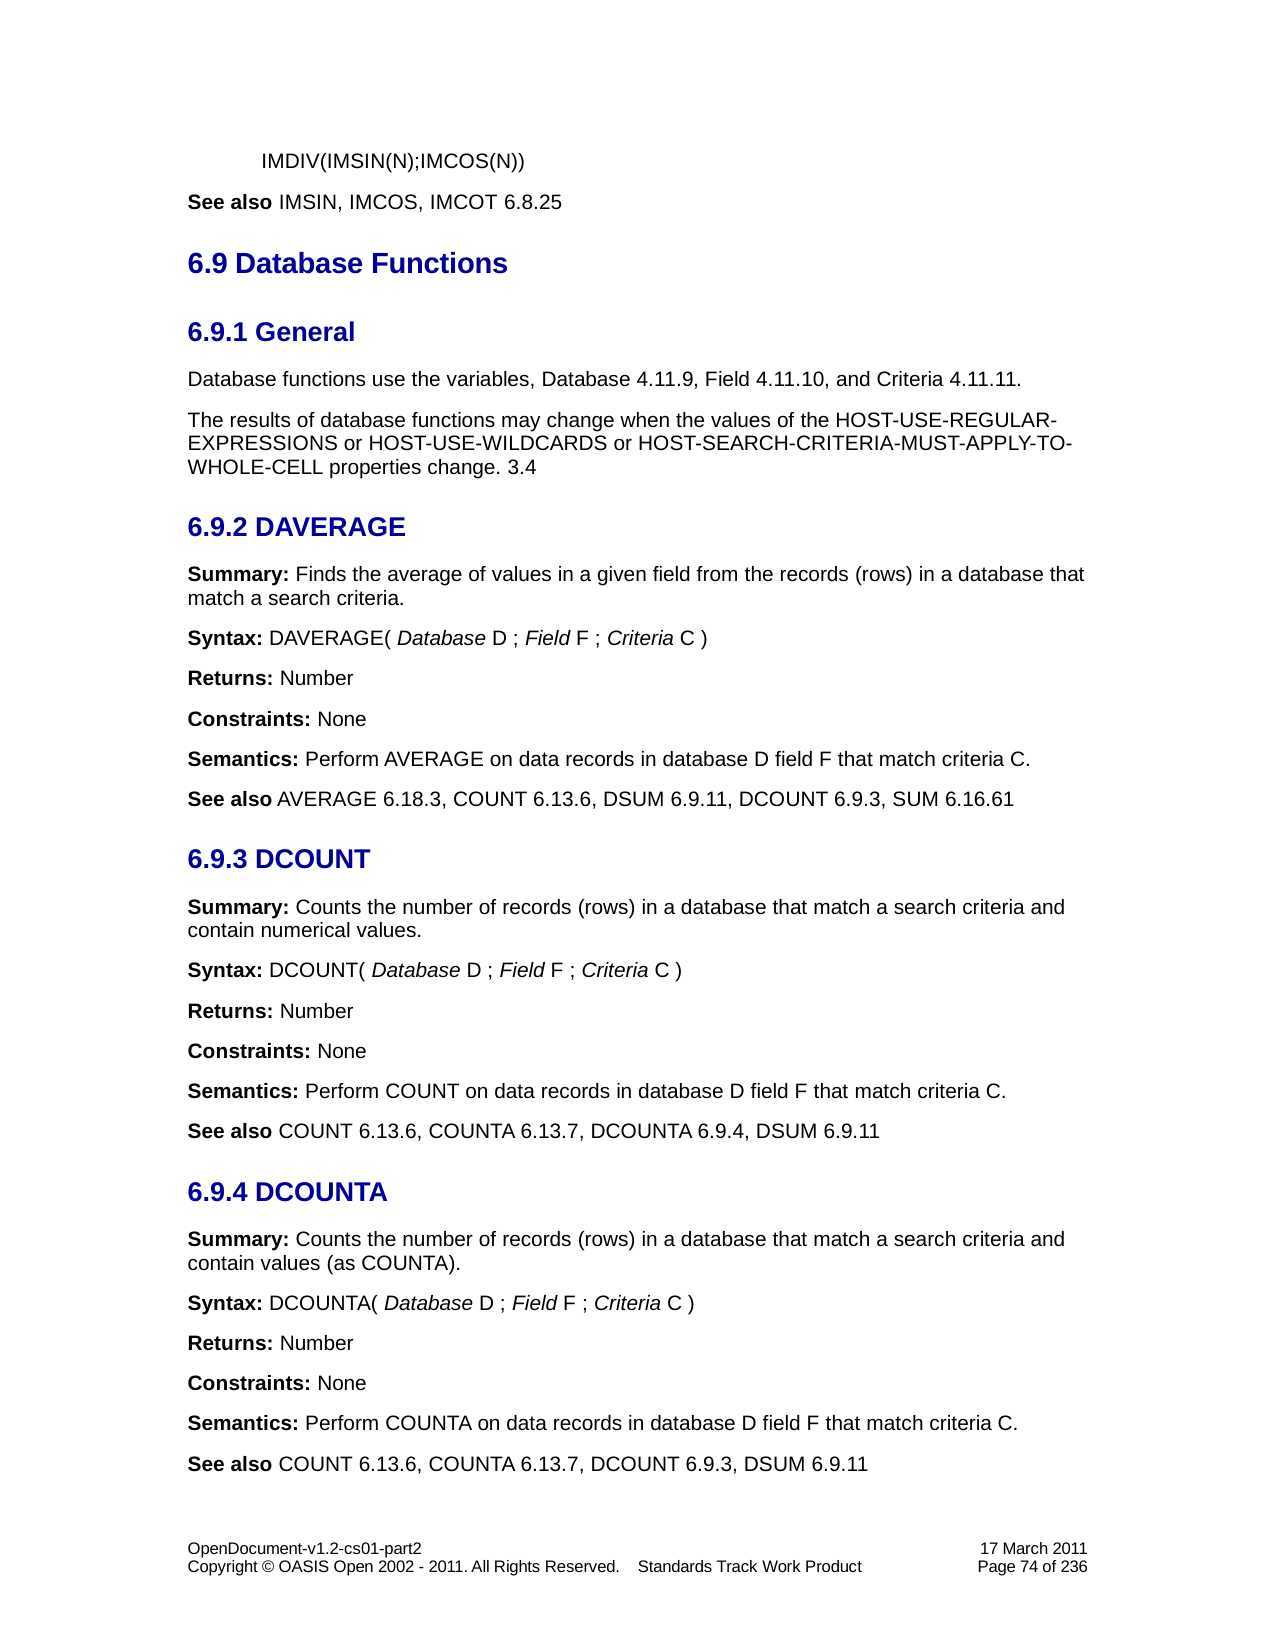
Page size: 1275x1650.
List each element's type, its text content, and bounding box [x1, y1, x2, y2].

text Syntax: DCOUNT( Database D ; Field F ; Criteria C ) [187, 959, 1088, 982]
text See also IMSIN, IMCOS, IMCOT 6.8.25 [187, 190, 1088, 214]
text Constraints: None [187, 707, 1088, 731]
text IMDIV(IMSIN(N);IMCOS(N)) [187, 150, 1088, 173]
text Returns: Number [187, 667, 1088, 690]
text Returns: Number [187, 999, 1088, 1023]
subtitle DCOUNTA [187, 1177, 1088, 1207]
text Summary: Counts the number of records (rows) in a database that match a search criteria and contain numerical values. [187, 895, 1088, 942]
text Semantics: Perform COUNT on data records in database D field F that match criteria C. [187, 1079, 1088, 1103]
text Returns: Number [187, 1331, 1088, 1355]
subtitle General [187, 317, 1088, 347]
text See also COUNT 6.13.6, COUNTA 6.13.7, DCOUNTA 6.9.4, DSUM 6.9.11 [187, 1120, 1088, 1143]
subtitle Database Functions [187, 247, 1088, 279]
text Syntax: DAVERAGE( Database D ; Field F ; Criteria C ) [187, 627, 1088, 650]
text Constraints: None [187, 1039, 1088, 1063]
text Summary: Counts the number of records (rows) in a database that match a search criteria and contain values (as COUNTA). [187, 1227, 1088, 1274]
subtitle DCOUNT [187, 844, 1088, 874]
text Summary: Finds the average of values in a given field from the records (rows) in a database that match a search criteria. [187, 563, 1088, 610]
text Syntax: DCOUNTA( Database D ; Field F ; Criteria C ) [187, 1291, 1088, 1315]
text Database functions use the variables, Database 4.11.9, Field 4.11.10, and Criteria 4.11.11. [187, 368, 1088, 391]
subtitle DAVERAGE [187, 512, 1088, 542]
text The results of database functions may change when the values of the HOST-USE-REGULAR-EXPRESSIONS or HOST-USE-WILDCARDS or HOST-SEARCH-CRITERIA-MUST-APPLY-TO-WHOLE-CELL properties change. 3.4 [187, 408, 1088, 479]
text Constraints: None [187, 1372, 1088, 1395]
text See also AVERAGE 6.18.3, COUNT 6.13.6, DSUM 6.9.11, DCOUNT 6.9.3, SUM 6.16.61 [187, 787, 1088, 811]
text See also COUNT 6.13.6, COUNTA 6.13.7, DCOUNT 6.9.3, DSUM 6.9.11 [187, 1452, 1088, 1476]
text Semantics: Perform AVERAGE on data records in database D field F that match criteria C. [187, 747, 1088, 771]
text Semantics: Perform COUNTA on data records in database D field F that match criteria C. [187, 1412, 1088, 1435]
